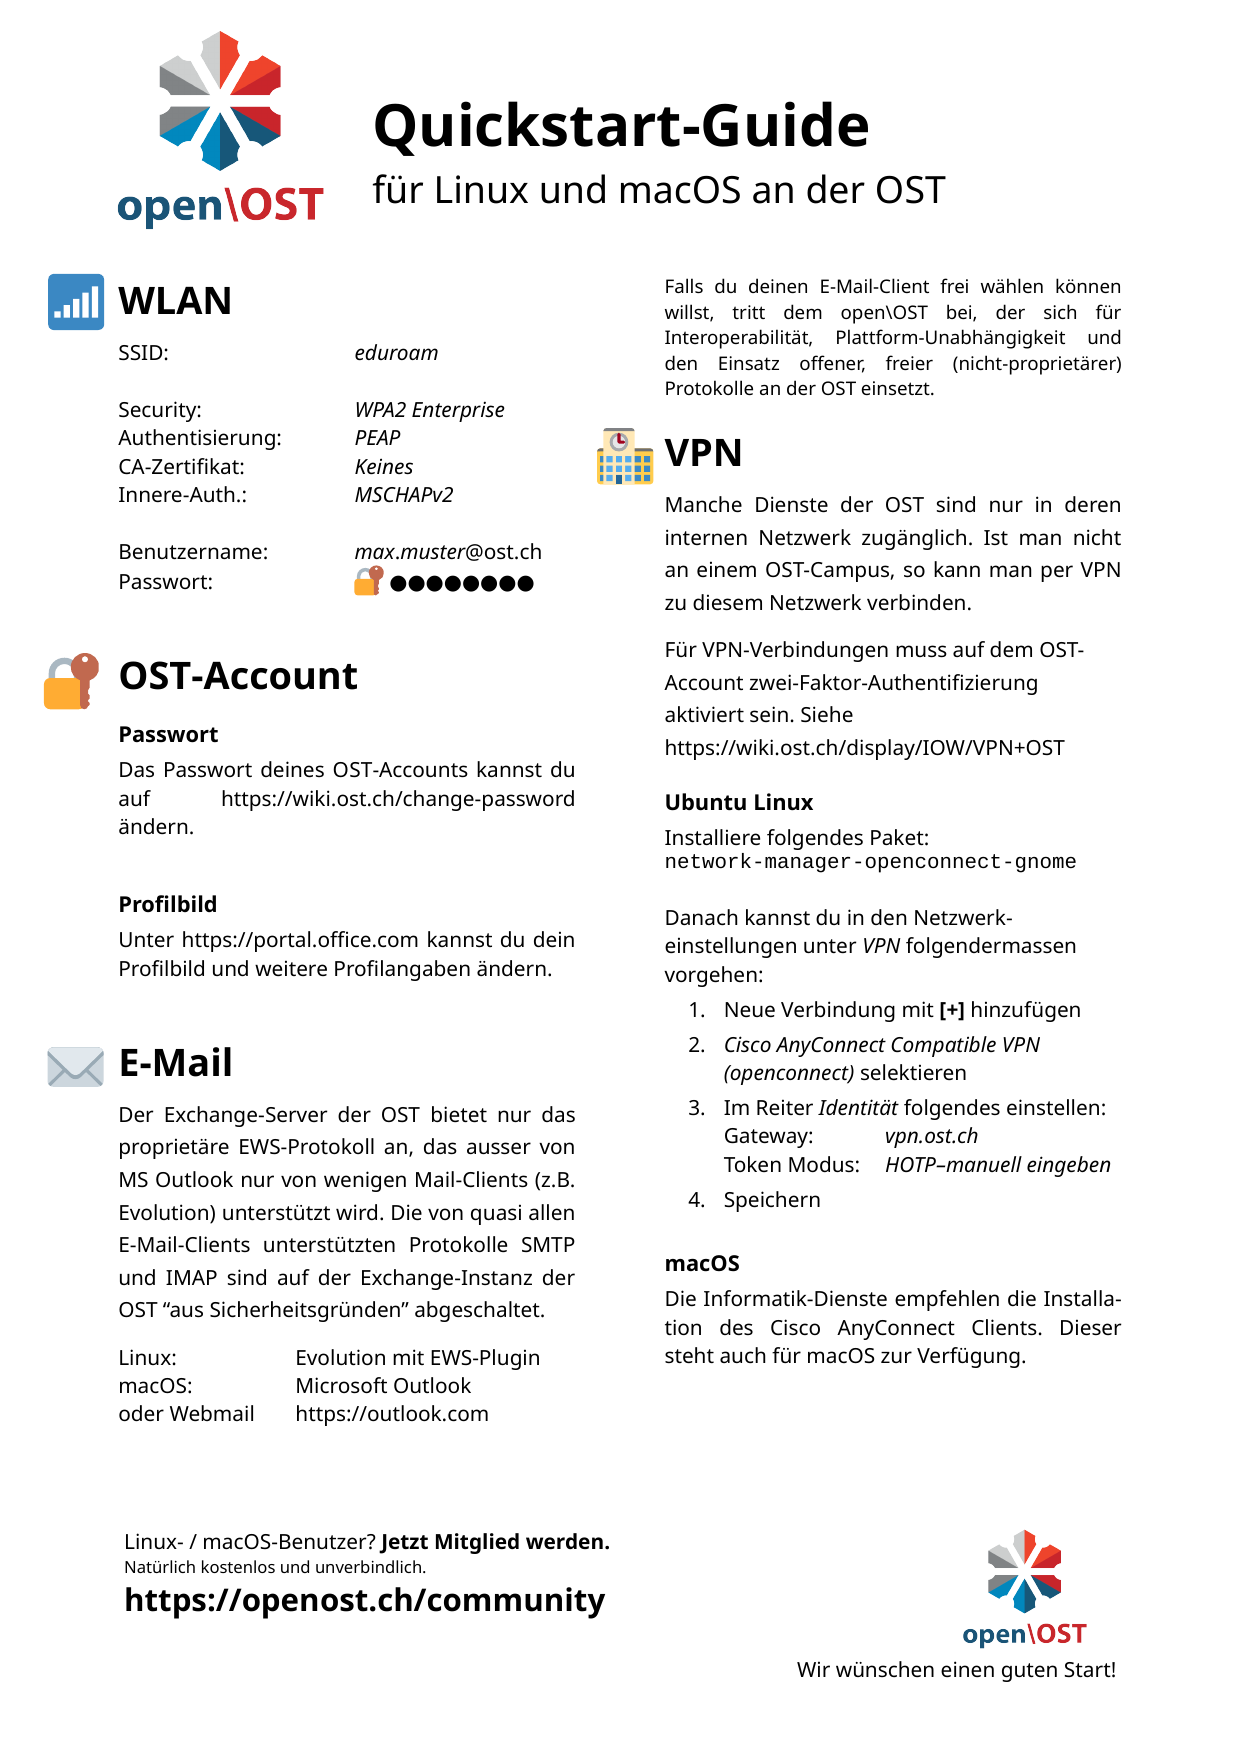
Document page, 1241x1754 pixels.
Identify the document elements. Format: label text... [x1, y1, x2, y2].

text Innere-Auth.: MSCHAPv2 [118, 480, 576, 509]
subtitle Ubuntu Linux [664, 787, 1122, 816]
subtitle Passwort [118, 719, 576, 749]
text Der Exchange-Server der OST bietet nur das proprietäre EWS-Protokoll an, das ausser von MS Outlook nur von wenigen Mail-Clients (z.B. Evolution) unterstützt wird. Die von quasi allen E-Mail-Clients unterstützten Protokolle SMTP und IMAP sind auf der Exchange-Instanz der OST “aus Sicherheitsgründen” abgeschaltet. [118, 1100, 576, 1324]
text Security: WPA2 Enterprise [118, 395, 576, 423]
text macOS: Microsoft Outlook [118, 1371, 576, 1399]
picture [932, 1526, 1117, 1655]
text Benutzername: max.muster@ost.ch [118, 537, 576, 566]
list Cisco AnyConnect Compatible VPN (openconnect) selektieren [688, 1030, 1122, 1087]
text Falls du deinen E-Mail-Client frei wählen können willst, tritt dem open\OST bei, der sich für Interoperabilität, Plattform-Unabhängigkeit und den Einsatz offener, freier (nicht-proprietärer) Protokolle an der OST einsetzt. [664, 274, 1122, 401]
text Für VPN-Verbindungen muss auf dem OST-Account zwei-Faktor-Authentifizierung aktiviert sein. Siehe https://wiki.ost.ch/display/IOW/VPN+OST [664, 635, 1122, 762]
subtitle macOS [664, 1248, 1122, 1278]
text ●●●●●●●● [377, 566, 576, 596]
list Neue Verbindung mit [+] hinzufügen [688, 995, 1122, 1023]
text Das Passwort deines OST-Accounts kannst du auf https://wiki.ost.ch/change-password ändern. [118, 755, 576, 841]
subtitle VPN [664, 426, 1122, 478]
text oder Webmail https://outlook.com [118, 1399, 576, 1428]
subtitle WLAN [118, 274, 576, 325]
text Manche Dienste der OST sind nur in deren internen Netzwerk zugänglich. Ist man nicht an einem OST-Campus, so kann man per VPN zu diesem Netzwerk verbinden. [664, 490, 1122, 617]
text CA-Zertifikat: Keines [118, 452, 576, 480]
text Danach kannst du in den Netzwerk-einstellungen unter VPN folgendermassen vorgehen: [664, 903, 1122, 988]
text Authentisierung: PEAP [118, 423, 576, 452]
text SSID: eduroam [118, 338, 576, 366]
text Unter https://portal.office.com kannst du dein Profilbild und weitere Profilangaben ändern. [118, 925, 576, 982]
list Speichern [688, 1185, 1122, 1213]
text network-manager-openconnect-gnome [664, 851, 1122, 875]
subtitle E-Mail [118, 1036, 576, 1087]
subtitle OST-Account [118, 649, 576, 701]
text Passwort: [118, 566, 356, 596]
text Die Informatik-Dienste empfehlen die Installa-tion des Cisco AnyConnect Clients. Dieser steht auch für macOS zur Verfügung. [664, 1284, 1122, 1369]
text Installiere folgendes Paket: [664, 823, 1122, 851]
subtitle Profilbild [118, 889, 576, 919]
picture [66, 25, 374, 240]
list Im Reiter Identität folgendes einstellen: Gateway: vpn.ost.ch Token Modus: HOTP–manuell eingeben [688, 1093, 1122, 1178]
text Linux: Evolution mit EWS-Plugin [118, 1343, 576, 1371]
